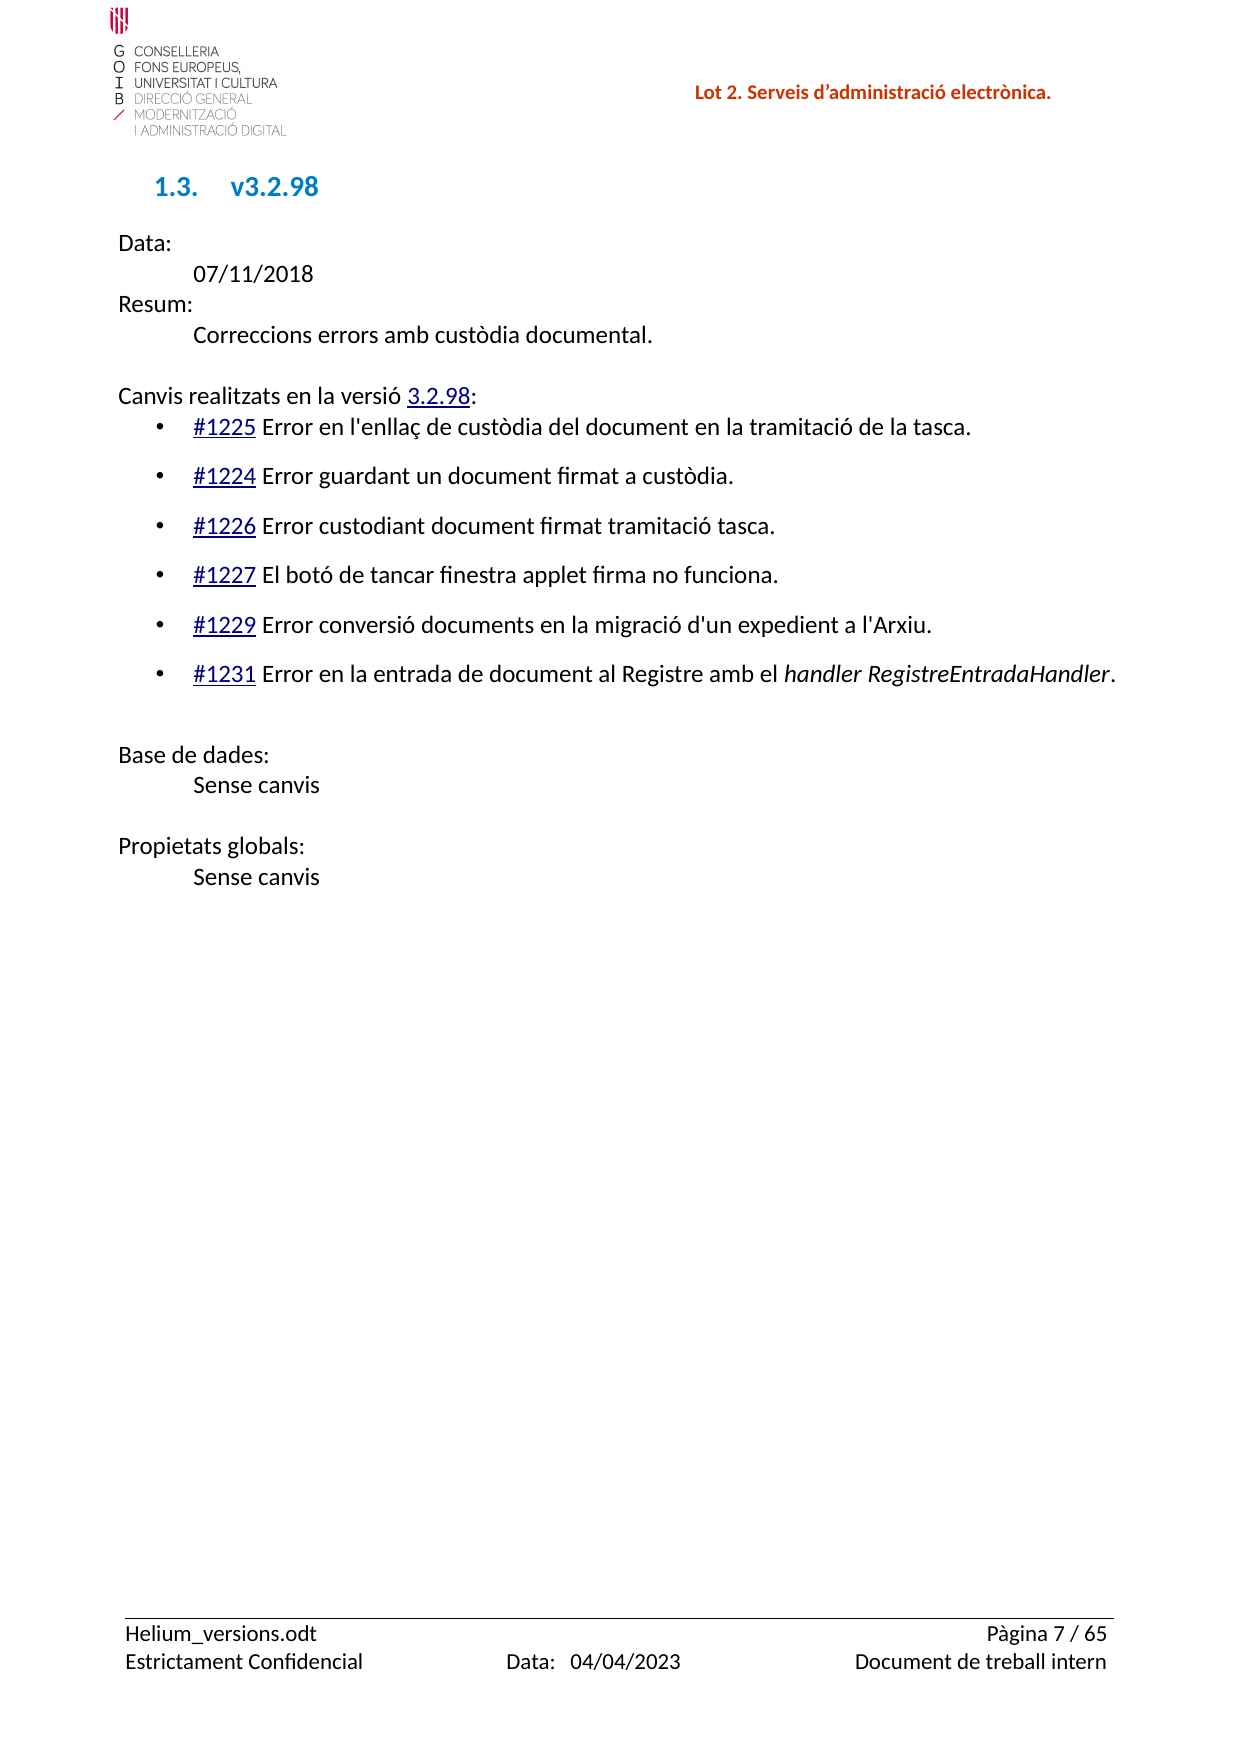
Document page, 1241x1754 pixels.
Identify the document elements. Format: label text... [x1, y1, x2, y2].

text Sense canvis [118, 861, 1122, 891]
text Base de dades: [118, 739, 1122, 769]
text Correccions errors amb custòdia documental. [118, 319, 1122, 350]
list #1227 El botó de tancar finestra applet firma no funciona. [156, 559, 1122, 590]
text 07/11/2018 [118, 258, 1122, 289]
list #1231 Error en la entrada de document al Registre amb el handler RegistreEntradaHandler. [156, 659, 1122, 689]
text Data: [118, 228, 1122, 258]
text Propietats globals: [118, 830, 1122, 861]
list #1225 Error en l'enllaç de custòdia del document en la tramitació de la tasca. [156, 411, 1122, 441]
text Resum: [118, 289, 1122, 319]
picture [100, 0, 297, 144]
list #1226 Error custodiant document firmat tramitació tasca. [156, 510, 1122, 540]
text Canvis realitzats en la versió 3.2.98: [118, 380, 1122, 411]
text Sense canvis [118, 769, 1122, 800]
list #1224 Error guardant un document firmat a custòdia. [156, 460, 1122, 491]
subtitle v3.2.98 [153, 168, 1122, 204]
list #1229 Error conversió documents en la migració d'un expedient a l'Arxiu. [156, 609, 1122, 639]
